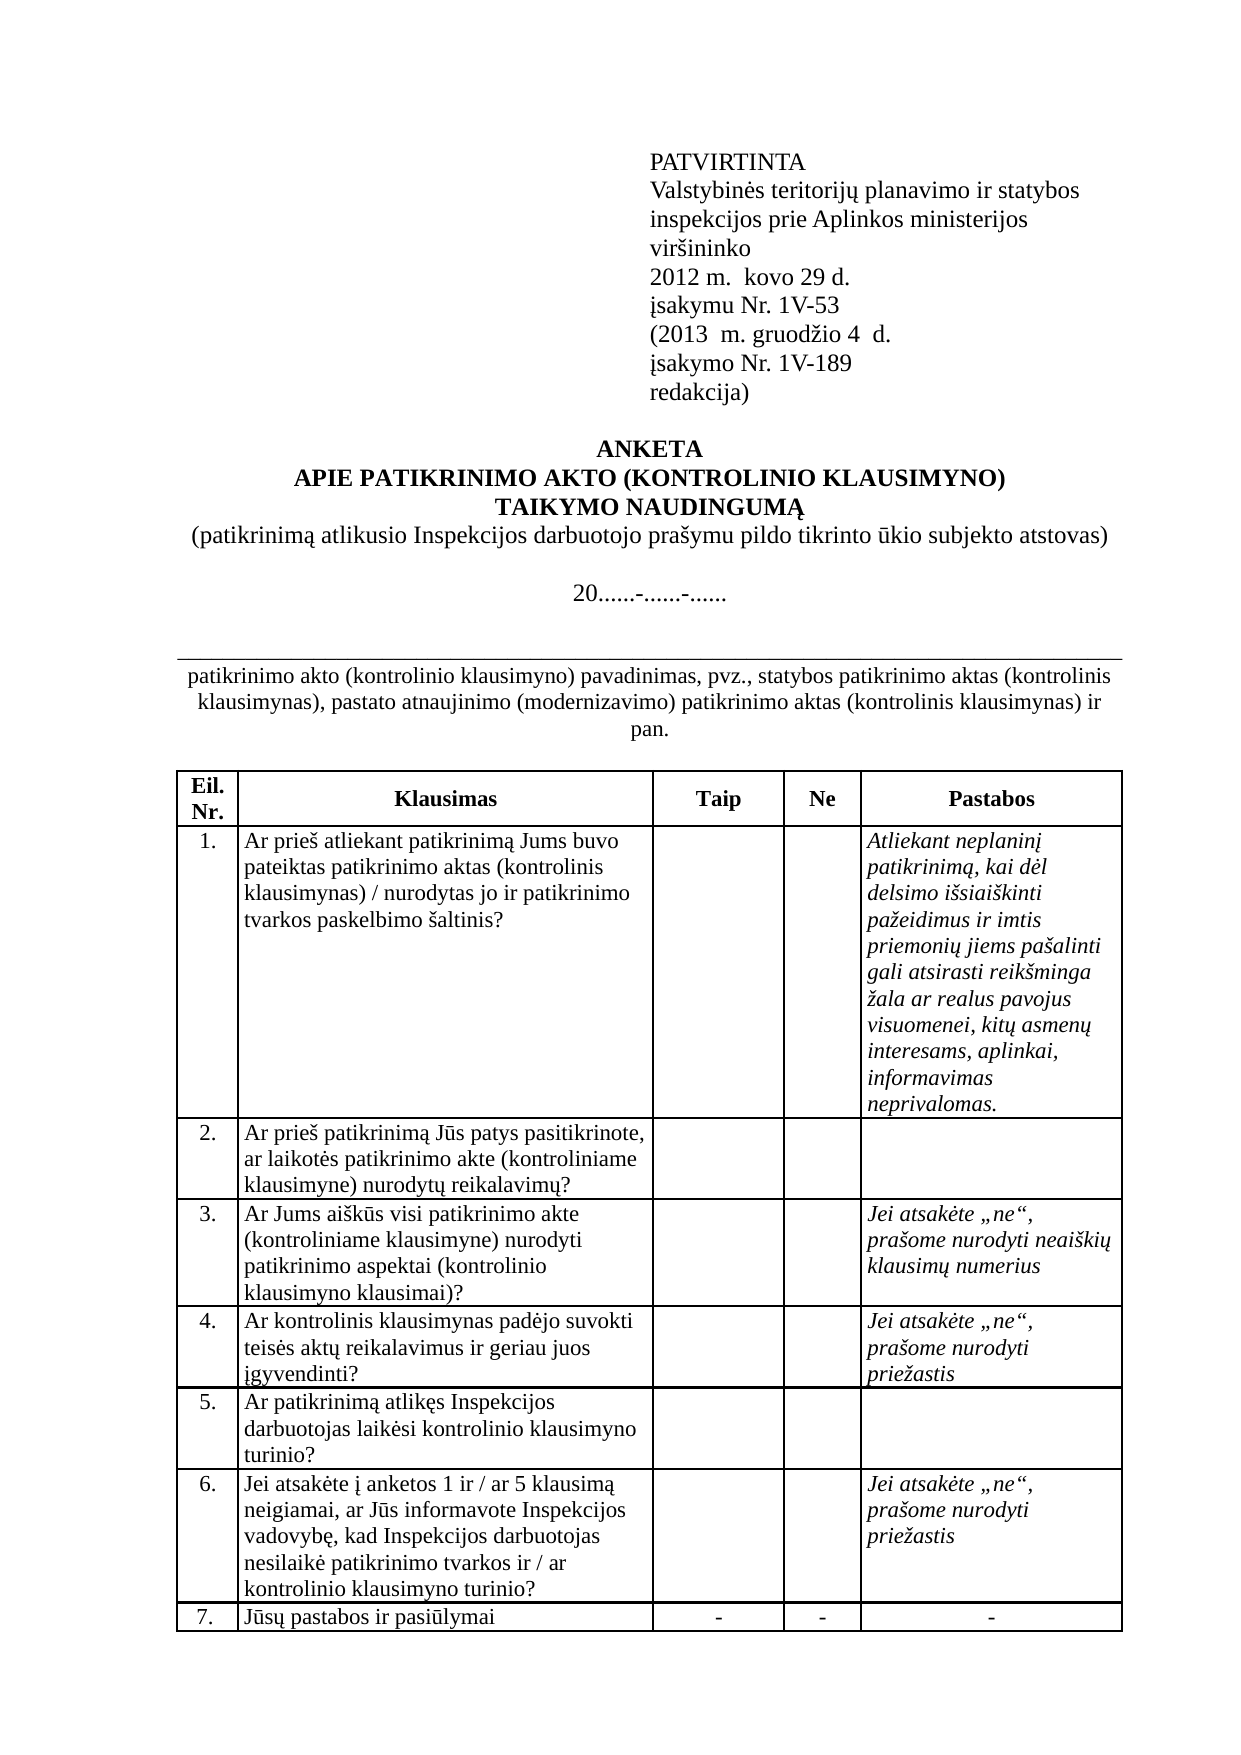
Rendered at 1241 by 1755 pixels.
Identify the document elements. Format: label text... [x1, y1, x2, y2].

table_cell Jei atsakėte „ne“, prašome nurodyti priežastis [862, 1470, 1121, 1601]
table_cell [654, 1200, 783, 1305]
table_header Taip [654, 772, 783, 824]
table_cell Ar Jums aiškūs visi patikrinimo akte (kontroliniame klausimyne) nurodyti patikrinimo aspektai (kontrolinio klausimyno klausimai)? [239, 1200, 652, 1305]
table_cell [654, 1307, 783, 1386]
table_cell Jei atsakėte „ne“, prašome nurodyti priežastis [862, 1307, 1121, 1386]
text APIE PATIKRINIMO AKTO (KONTROLINIO KLAUSIMYNO) [177, 463, 1122, 492]
table_cell - [785, 1604, 860, 1630]
table_cell 6. [178, 1470, 237, 1601]
text PATVIRTINTA [649, 147, 1122, 176]
text Valstybinės teritorijų planavimo ir statybos inspekcijos prie Aplinkos ministerijos viršininko [649, 176, 1122, 262]
table_cell - [654, 1604, 783, 1630]
table_cell [785, 1200, 860, 1305]
text redakcija) [649, 377, 1122, 406]
table_header Eil. Nr. [178, 772, 237, 824]
table_cell 1. [178, 827, 237, 1117]
table_cell [862, 1389, 1121, 1467]
table_cell [862, 1119, 1121, 1198]
table_cell [654, 1119, 783, 1198]
text 2012 m. kovo 29 d. [649, 262, 1122, 291]
text ANKETA [177, 434, 1122, 463]
text įsakymo Nr. 1V-189 [649, 348, 1122, 377]
table_cell [785, 1119, 860, 1198]
table_cell 3. [178, 1200, 237, 1305]
table_cell 5. [178, 1389, 237, 1467]
table_cell 7. [178, 1604, 237, 1630]
text patikrinimo akto (kontrolinio klausimyno) pavadinimas, pvz., statybos patikrinimo aktas (kontrolinis klausimynas), pastato atnaujinimo (modernizavimo) patikrinimo aktas (kontrolinis klausimynas) ir pan. [177, 662, 1122, 741]
table_cell [785, 1307, 860, 1386]
text 20......-......-...... [177, 578, 1122, 607]
table_cell 2. [178, 1119, 237, 1198]
text _ [177, 636, 1122, 659]
text TAIKYMO NAUDINGUMĄ [177, 492, 1122, 521]
table_cell Ar kontrolinis klausimynas padėjo suvokti teisės aktų reikalavimus ir geriau juos įgyvendinti? [239, 1307, 652, 1386]
table_cell Jei atsakėte „ne“, prašome nurodyti neaiškių klausimų numerius [862, 1200, 1121, 1305]
table_header Pastabos [862, 772, 1121, 824]
table_header Ne [785, 772, 860, 824]
table_cell [785, 1389, 860, 1467]
table_cell [785, 827, 860, 1117]
table_cell [654, 1389, 783, 1467]
table_cell Atliekant neplaninį patikrinimą, kai dėl delsimo išsiaiškinti pažeidimus ir imtis priemonių jiems pašalinti gali atsirasti reikšminga žala ar realus pavojus visuomenei, kitų asmenų interesams, aplinkai, informavimas neprivalomas. [862, 827, 1121, 1117]
table_cell Ar prieš atliekant patikrinimą Jums buvo pateiktas patikrinimo aktas (kontrolinis klausimynas) / nurodytas jo ir patikrinimo tvarkos paskelbimo šaltinis? [239, 827, 652, 1117]
table_cell 4. [178, 1307, 237, 1386]
text (2013 m. gruodžio 4 d. [649, 319, 1122, 348]
table_cell - [862, 1604, 1121, 1630]
table_cell Ar patikrinimą atlikęs Inspekcijos darbuotojas laikėsi kontrolinio klausimyno turinio? [239, 1389, 652, 1467]
table_cell Jei atsakėte į anketos 1 ir / ar 5 klausimą neigiamai, ar Jūs informavote Inspekcijos vadovybę, kad Inspekcijos darbuotojas nesilaikė patikrinimo tvarkos ir / ar kontrolinio klausimyno turinio? [239, 1470, 652, 1601]
table_cell [654, 1470, 783, 1601]
table_cell [785, 1470, 860, 1601]
text (patikrinimą atlikusio Inspekcijos darbuotojo prašymu pildo tikrinto ūkio subjekto atstovas) [177, 521, 1122, 549]
table_cell Ar prieš patikrinimą Jūs patys pasitikrinote, ar laikotės patikrinimo akte (kontroliniame klausimyne) nurodytų reikalavimų? [239, 1119, 652, 1198]
table_cell Jūsų pastabos ir pasiūlymai [239, 1604, 652, 1630]
table_cell [654, 827, 783, 1117]
text įsakymu Nr. 1V-53 [649, 291, 1122, 319]
table_header Klausimas [239, 772, 652, 824]
